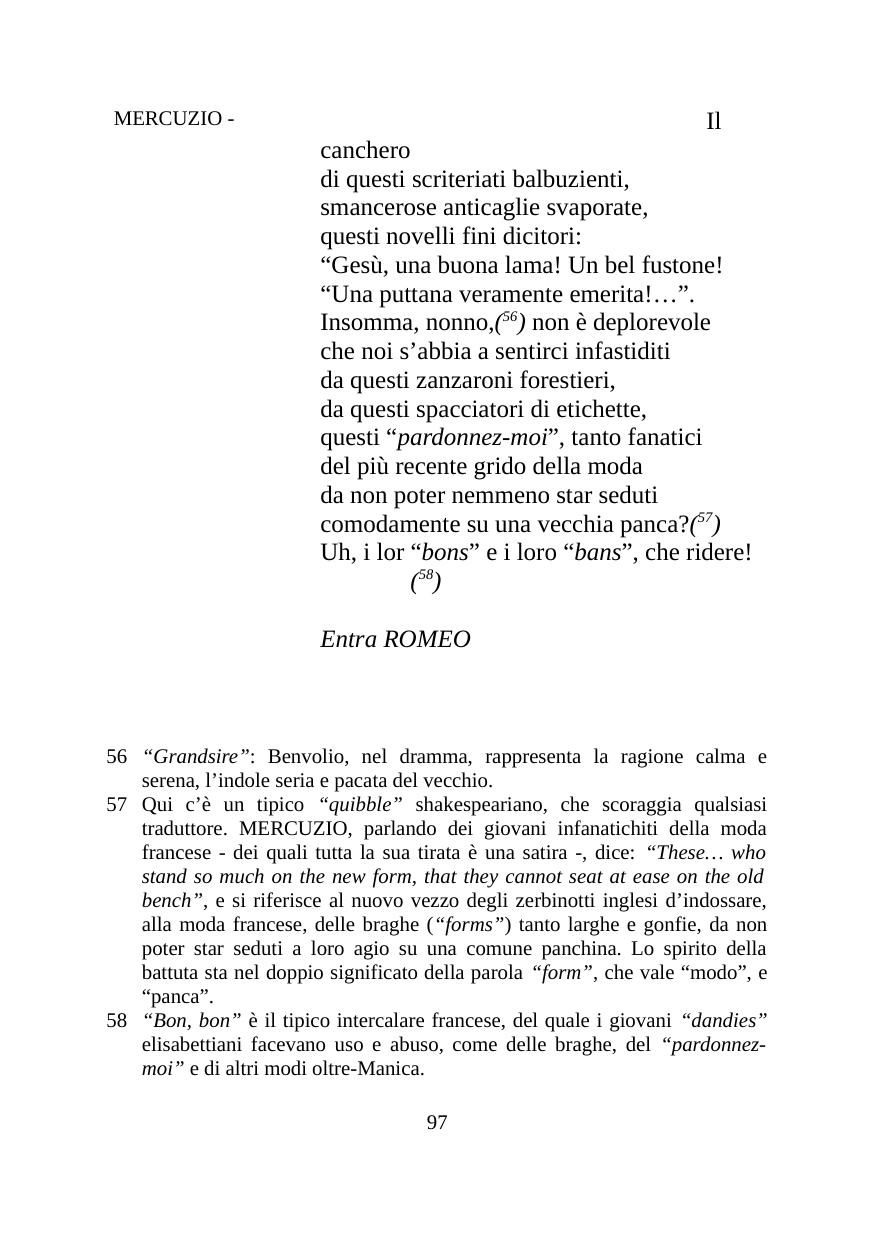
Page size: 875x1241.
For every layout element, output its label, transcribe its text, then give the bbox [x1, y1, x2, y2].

table_cell [106, 624, 313, 681]
table_cell MERCUZIO - [106, 106, 313, 624]
table_cell Entra ROMEO [313, 624, 768, 681]
table_cell Il canchero di questi scriteriati balbuzienti, smancerose anticaglie svaporate, questi novelli fini dicitori: “Gesù, una buona lama! Un bel fustone! “Una puttana veramente emerita!…”. Insomma, nonno,() non è deplorevole che noi s’abbia a sentirci infastiditi da questi zanzaroni forestieri, da questi spacciatori di etichette, questi “pardonnez-moi”, tanto fanatici del più recente grido della moda da non poter nemmeno star seduti comodamente su una vecchia panca?() Uh, i lor “bons” e i loro “bans”, che ridere! () [313, 106, 768, 624]
